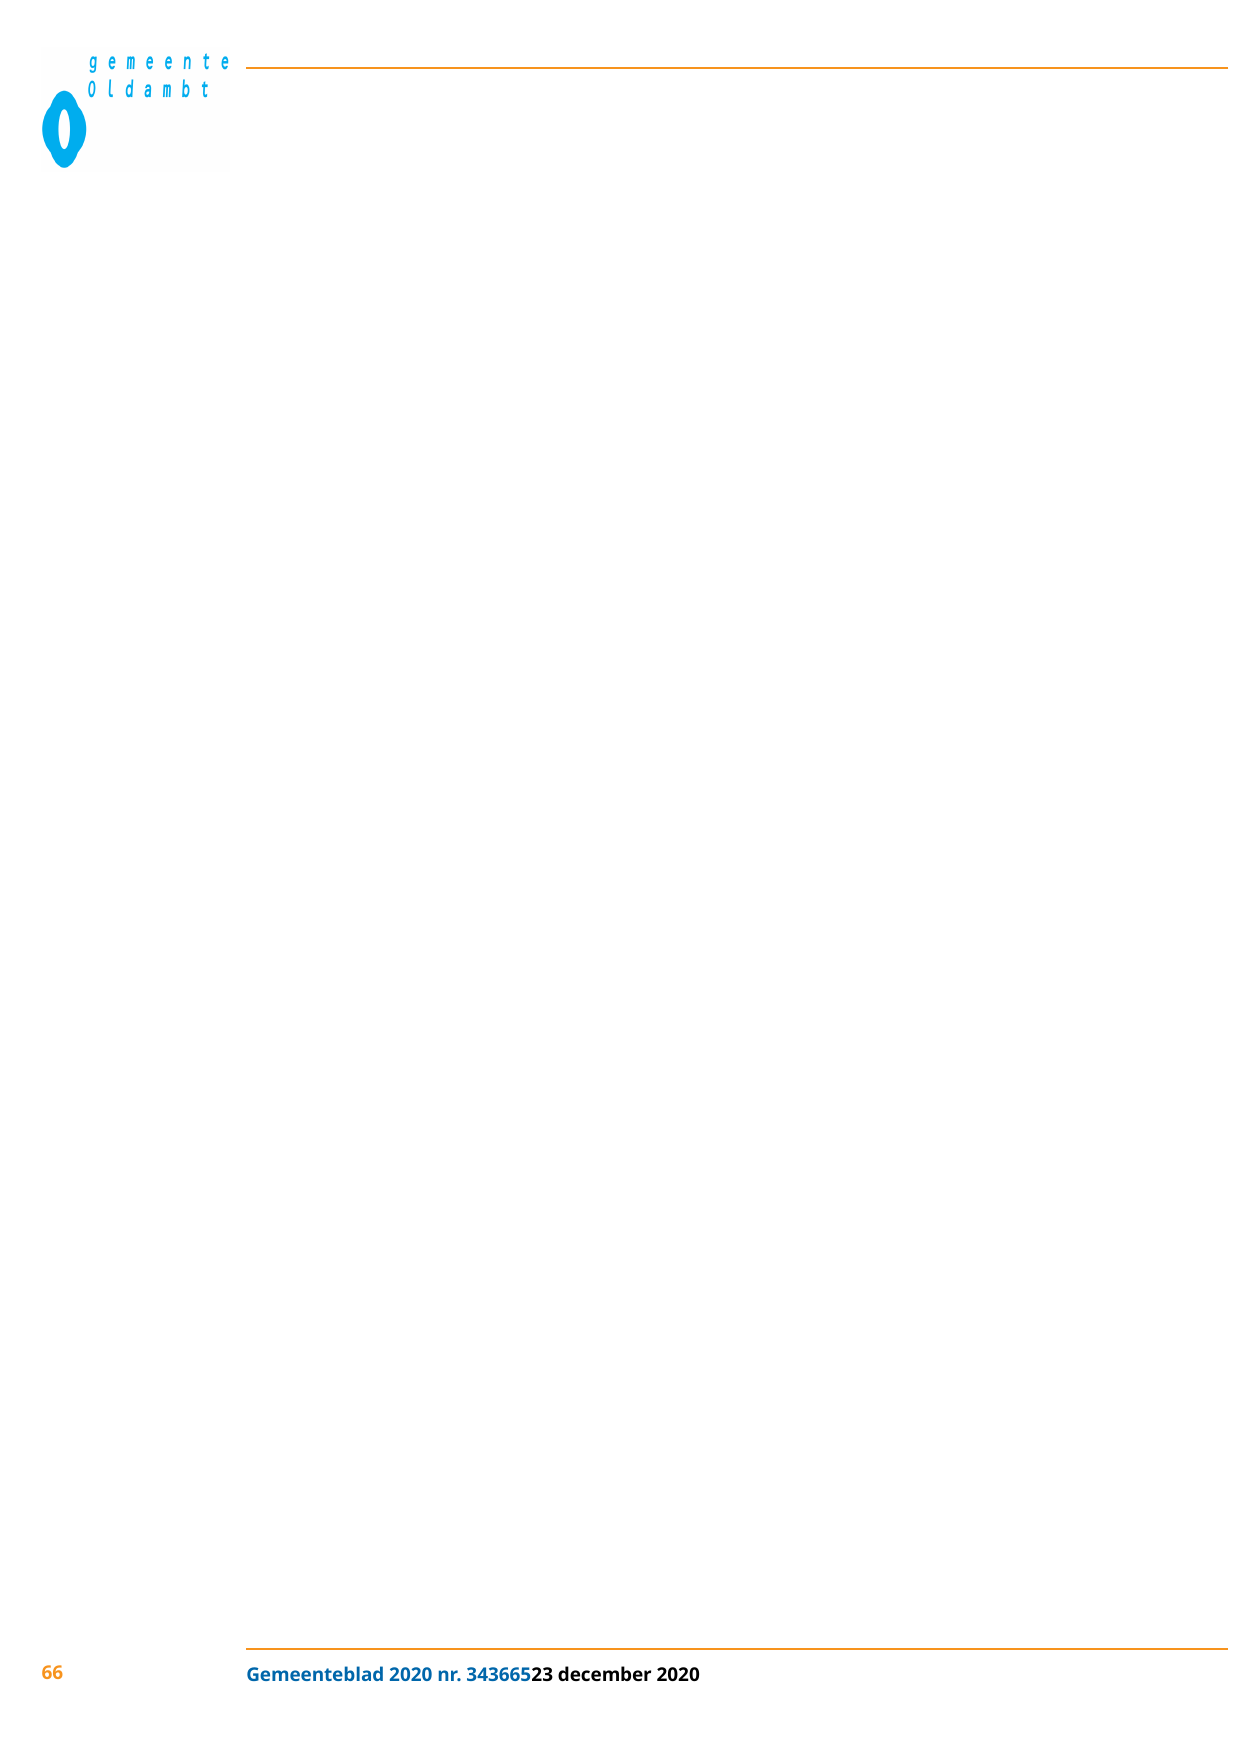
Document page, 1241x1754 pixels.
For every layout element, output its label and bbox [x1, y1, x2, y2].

picture [41, 47, 231, 172]
